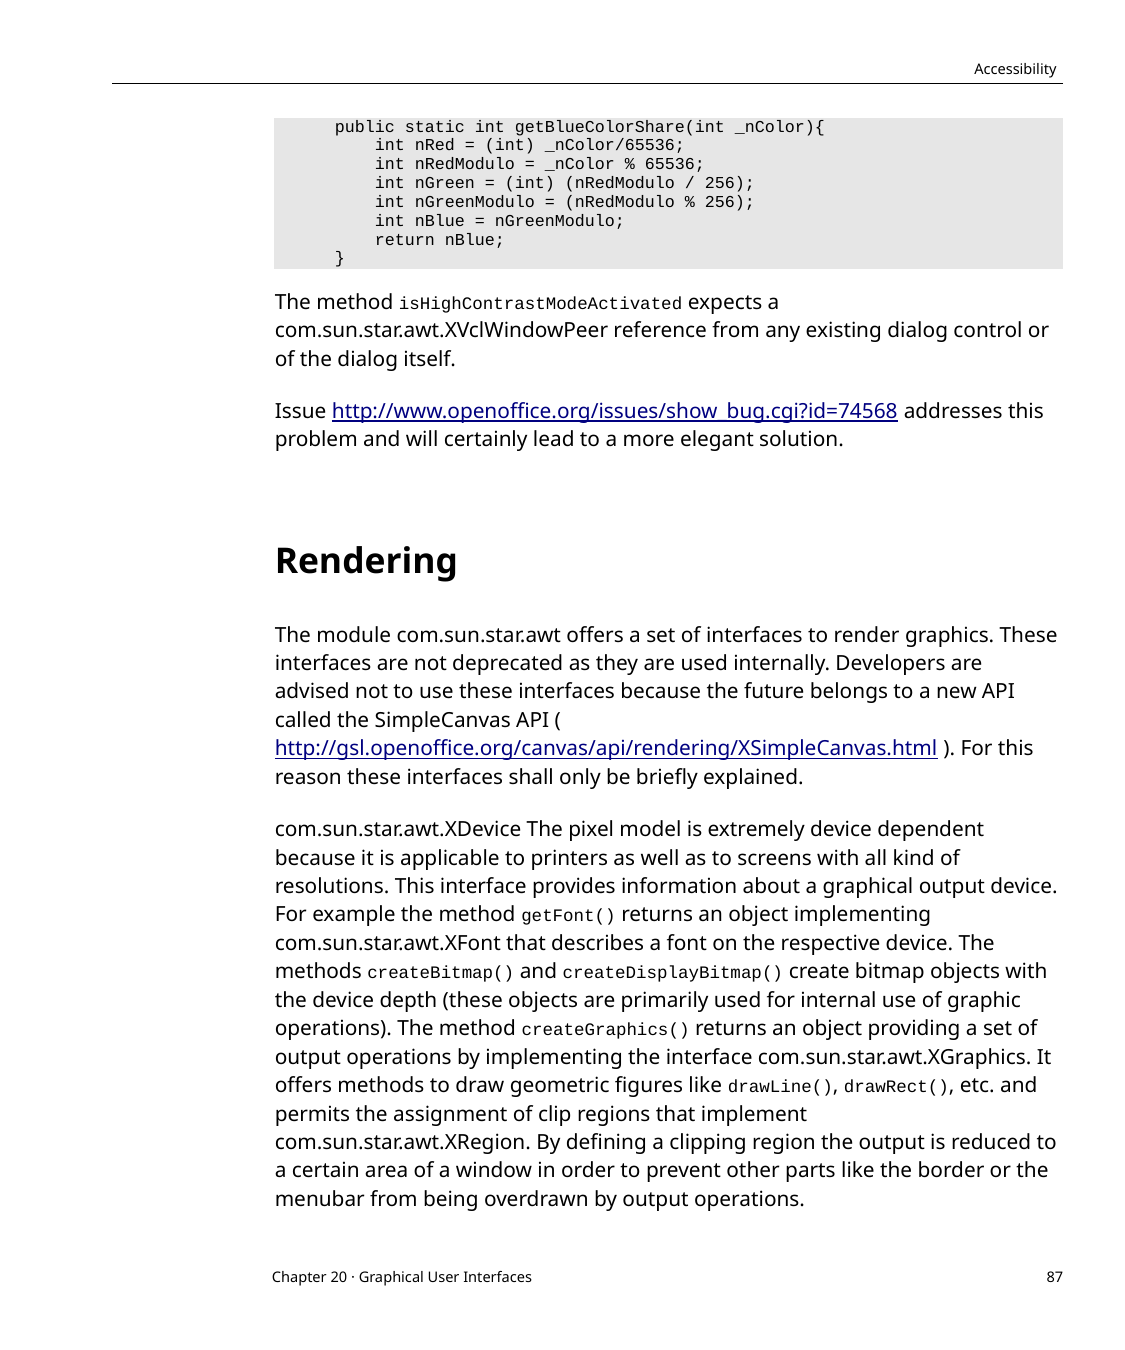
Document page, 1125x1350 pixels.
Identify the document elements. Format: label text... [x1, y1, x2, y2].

text The module com.sun.star.awt offers a set of interfaces to render graphics. These interfaces are not deprecated as they are used internally. Developers are advised not to use these interfaces because the future belongs to a new API called the SimpleCanvas API ( http://gsl.openoffice.org/canvas/api/rendering/XSimpleCanvas.html ). For this reason these interfaces shall only be briefly explained. [274, 620, 1063, 790]
text public static int getBlueColorShare(int _nColor){ int nRed = (int) _nColor/65536; int nRedModulo = _nColor % 65536; int nGreen = (int) (nRedModulo / 256); int nGreenModulo = (nRedModulo % 256); int nBlue = nGreenModulo; return nBlue; } [274, 118, 1063, 269]
text com.sun.star.awt.XDevice The pixel model is extremely device dependent because it is applicable to printers as well as to screens with all kind of resolutions. This interface provides information about a graphical output device. For example the method getFont() returns an object implementing com.sun.star.awt.XFont that describes a font on the respective device. The methods createBitmap() and createDisplayBitmap() create bitmap objects with the device depth (these objects are primarily used for internal use of graphic operations). The method createGraphics() returns an object providing a set of output operations by implementing the interface com.sun.star.awt.XGraphics. It offers methods to draw geometric figures like drawLine(), drawRect(), etc. and permits the assignment of clip regions that implement com.sun.star.awt.XRegion. By defining a clipping region the output is reduced to a certain area of a window in order to prevent other parts like the border or the menubar from being overdrawn by output operations. [274, 814, 1063, 1212]
text Issue http://www.openoffice.org/issues/show_bug.cgi?id=74568 addresses this problem and will certainly lead to a more elegant solution. [274, 396, 1063, 453]
text The method isHighContrastModeActivated expects a com.sun.star.awt.XVclWindowPeer reference from any existing dialog control or of the dialog itself. [274, 287, 1063, 372]
subtitle Rendering [274, 536, 1063, 584]
